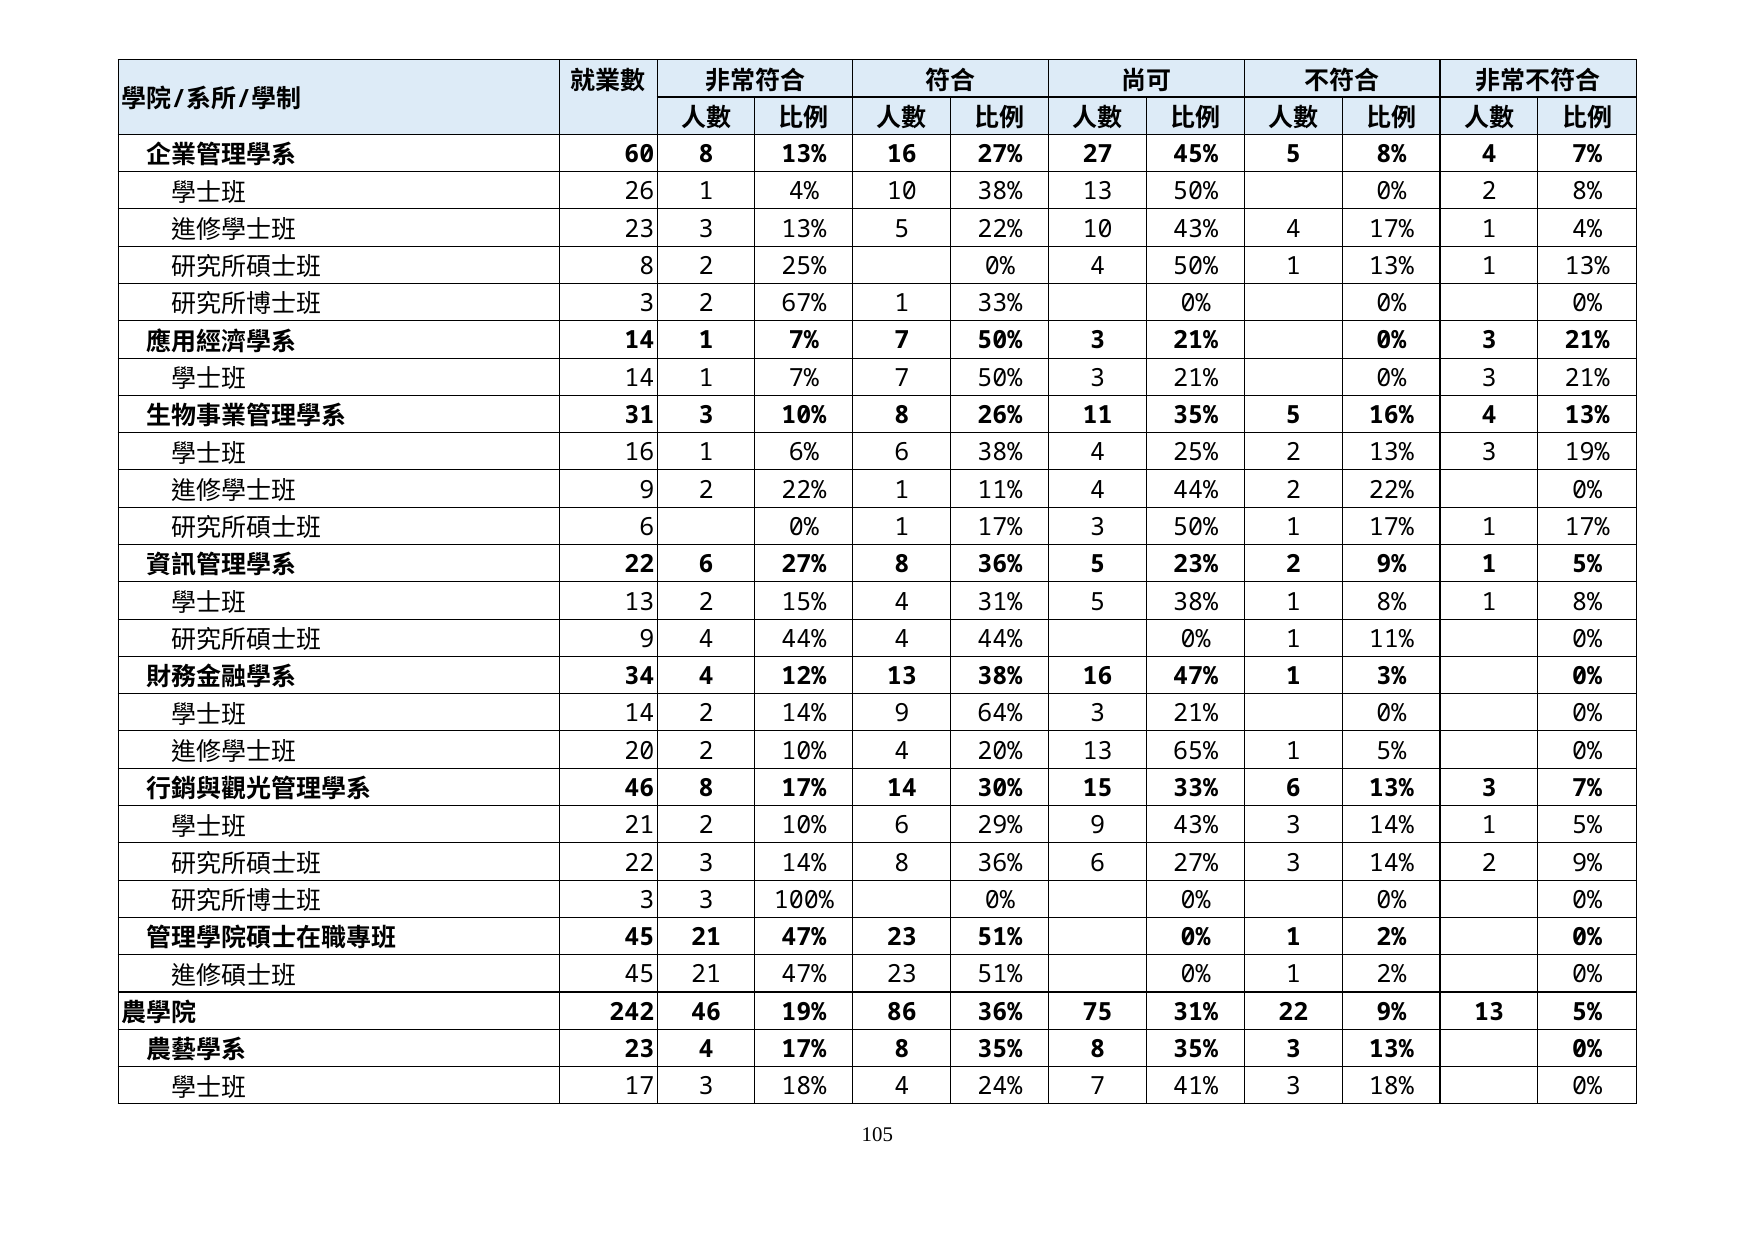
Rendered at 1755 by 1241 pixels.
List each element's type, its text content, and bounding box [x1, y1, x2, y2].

table_cell 5% [1538, 545, 1636, 581]
table_cell 1 [1245, 918, 1342, 954]
table_cell 管理學院碩士在職專班 [119, 918, 559, 954]
table_cell [853, 881, 950, 917]
table_cell 7% [1538, 135, 1636, 171]
table_cell 6 [853, 433, 950, 469]
table_cell 4% [755, 172, 852, 208]
table_cell 比例 [1538, 98, 1636, 134]
table_cell 3 [1049, 694, 1146, 730]
table_cell 23 [560, 209, 657, 246]
table_cell 3 [560, 284, 657, 320]
table_cell 67% [755, 284, 852, 320]
table_cell [1441, 955, 1537, 991]
table_cell [1441, 694, 1537, 730]
table_cell 17 [560, 1067, 657, 1103]
table_cell 13 [1441, 993, 1537, 1029]
table_cell 1 [1245, 657, 1342, 693]
table_cell 3 [1245, 843, 1342, 879]
table_cell 4 [853, 731, 950, 768]
table_cell 學士班 [119, 806, 559, 842]
table_cell 0% [1538, 470, 1636, 507]
table_cell 研究所博士班 [119, 881, 559, 917]
table_cell 5 [853, 209, 950, 246]
table_cell [1245, 694, 1342, 730]
table_cell 23 [560, 1030, 657, 1066]
table_cell [1441, 284, 1537, 320]
table_cell 學士班 [119, 694, 559, 730]
table_cell 23 [853, 955, 950, 991]
table_cell 33% [951, 284, 1048, 320]
table_cell 46 [560, 769, 657, 805]
table_cell 3 [1441, 433, 1537, 469]
table_cell 2% [1343, 918, 1439, 954]
table_cell 6 [853, 806, 950, 842]
table_cell 14% [755, 843, 852, 879]
table_cell 2 [1441, 172, 1537, 208]
table_cell 15 [1049, 769, 1146, 805]
table_cell [853, 247, 950, 283]
table_cell 3 [658, 1067, 754, 1103]
table_cell 50% [1147, 247, 1244, 283]
table_cell 86 [853, 993, 950, 1029]
table_cell 14 [560, 359, 657, 395]
table_cell 17% [755, 1030, 852, 1066]
table_cell 1 [1245, 731, 1342, 768]
table_header 就業數 [560, 60, 657, 134]
table_cell 31 [560, 396, 657, 432]
table_cell 15% [755, 582, 852, 618]
table_cell 7% [755, 359, 852, 395]
table_cell 3 [1049, 508, 1146, 544]
table_cell 3 [658, 396, 754, 432]
table_cell [1049, 881, 1146, 917]
table_cell 0% [1538, 918, 1636, 954]
table_cell 38% [1147, 582, 1244, 618]
table_cell 46 [658, 993, 754, 1029]
table_cell 23 [853, 918, 950, 954]
table_cell 23% [1147, 545, 1244, 581]
table_cell 26% [951, 396, 1048, 432]
table_cell 1 [1441, 508, 1537, 544]
table_cell 1 [658, 321, 754, 357]
table_cell 60 [560, 135, 657, 171]
table_cell 13% [1538, 396, 1636, 432]
table_cell 1 [1441, 545, 1537, 581]
table_cell 13% [1343, 433, 1439, 469]
table_cell 3 [1441, 359, 1537, 395]
table_cell 34 [560, 657, 657, 693]
table_cell 9 [853, 694, 950, 730]
table_cell 0% [1147, 918, 1244, 954]
table_cell 3 [1049, 321, 1146, 357]
table_cell 36% [951, 993, 1048, 1029]
table_cell 21 [560, 806, 657, 842]
table_cell 8% [1538, 172, 1636, 208]
table_cell 33% [1147, 769, 1244, 805]
table_cell 0% [1538, 657, 1636, 693]
table_cell 進修碩士班 [119, 955, 559, 991]
table_cell 比例 [1343, 98, 1439, 134]
table_cell 8 [853, 843, 950, 879]
table_header 學院/系所/學制 [119, 60, 559, 134]
table_cell 8 [853, 1030, 950, 1066]
table_header 不符合 [1245, 60, 1439, 96]
table_cell 31% [1147, 993, 1244, 1029]
table_cell 0% [1538, 284, 1636, 320]
table_cell 8 [658, 135, 754, 171]
table_cell 進修學士班 [119, 470, 559, 507]
table_cell 8 [853, 545, 950, 581]
table_cell 13% [755, 135, 852, 171]
table_cell 75 [1049, 993, 1146, 1029]
table_cell 學士班 [119, 172, 559, 208]
table_cell [1441, 1067, 1537, 1103]
table_cell 0% [1538, 1030, 1636, 1066]
table_cell 36% [951, 545, 1048, 581]
table_cell [1441, 1030, 1537, 1066]
table_cell 38% [951, 657, 1048, 693]
table_cell [1245, 172, 1342, 208]
table_cell 3 [1441, 769, 1537, 805]
table_cell 45 [560, 918, 657, 954]
table_cell 2 [1245, 433, 1342, 469]
table_cell 13% [1343, 1030, 1439, 1066]
table_cell 51% [951, 955, 1048, 991]
table_cell 21% [1147, 321, 1244, 357]
table_cell 50% [951, 359, 1048, 395]
table_cell 行銷與觀光管理學系 [119, 769, 559, 805]
table_cell 44% [951, 620, 1048, 656]
table_cell 9 [560, 620, 657, 656]
table_cell [1245, 284, 1342, 320]
table_header 非常不符合 [1441, 60, 1636, 96]
table_cell 38% [951, 433, 1048, 469]
table_cell 17% [755, 769, 852, 805]
table_cell 2 [658, 806, 754, 842]
table_cell 4 [658, 620, 754, 656]
table_cell 13 [853, 657, 950, 693]
table_cell 16 [560, 433, 657, 469]
table_cell 人數 [1245, 98, 1342, 134]
table_cell 4 [1049, 433, 1146, 469]
table_cell 8 [1049, 1030, 1146, 1066]
table_cell 10% [755, 731, 852, 768]
table_cell 1 [1441, 582, 1537, 618]
table_cell 47% [755, 918, 852, 954]
table_cell 11% [1343, 620, 1439, 656]
table_cell 12% [755, 657, 852, 693]
table_cell 16% [1343, 396, 1439, 432]
table_cell 1 [1245, 247, 1342, 283]
table_cell 0% [1343, 321, 1439, 357]
table_cell [1245, 881, 1342, 917]
table_cell 1 [1441, 247, 1537, 283]
table_cell 研究所博士班 [119, 284, 559, 320]
table_cell 13 [1049, 731, 1146, 768]
table_cell 13% [1538, 247, 1636, 283]
table_cell 21% [1147, 359, 1244, 395]
table_cell [1245, 321, 1342, 357]
table_cell 0% [1343, 284, 1439, 320]
table_cell 9 [560, 470, 657, 507]
table_cell 5% [1343, 731, 1439, 768]
table_cell 4 [853, 620, 950, 656]
table_cell 學士班 [119, 433, 559, 469]
table_cell 35% [951, 1030, 1048, 1066]
table_cell 14% [755, 694, 852, 730]
table_cell 2 [1245, 470, 1342, 507]
table_cell 0% [1538, 1067, 1636, 1103]
table_cell 242 [560, 993, 657, 1029]
table_cell 3 [1049, 359, 1146, 395]
table_cell 29% [951, 806, 1048, 842]
table_cell 2% [1343, 955, 1439, 991]
table_cell 0% [1147, 284, 1244, 320]
table_cell 13% [1343, 247, 1439, 283]
table_cell 20 [560, 731, 657, 768]
table_cell 43% [1147, 806, 1244, 842]
table_cell 人數 [658, 98, 754, 134]
table_cell 38% [951, 172, 1048, 208]
table_cell 8% [1343, 582, 1439, 618]
table_cell 25% [1147, 433, 1244, 469]
table_cell 4 [658, 1030, 754, 1066]
table_cell [1441, 881, 1537, 917]
table_cell 0% [1343, 172, 1439, 208]
table_cell 10% [755, 396, 852, 432]
table_cell 研究所碩士班 [119, 620, 559, 656]
table_cell [1441, 470, 1537, 507]
table_cell 11 [1049, 396, 1146, 432]
table_cell 1 [1441, 806, 1537, 842]
table_header 非常符合 [658, 60, 852, 96]
table_cell 1 [853, 470, 950, 507]
table_cell 3 [1441, 321, 1537, 357]
table_cell 6 [1245, 769, 1342, 805]
table_cell 14 [560, 694, 657, 730]
table_cell 研究所碩士班 [119, 247, 559, 283]
table_cell 比例 [951, 98, 1048, 134]
table_cell 35% [1147, 1030, 1244, 1066]
table_cell 21 [658, 918, 754, 954]
table_cell 農藝學系 [119, 1030, 559, 1066]
table_cell 1 [1245, 508, 1342, 544]
table_cell 14 [560, 321, 657, 357]
table_header 尚可 [1049, 60, 1244, 96]
table_cell 45 [560, 955, 657, 991]
table_cell 0% [1147, 955, 1244, 991]
table_cell 65% [1147, 731, 1244, 768]
table_cell 6 [1049, 843, 1146, 879]
table_cell 5 [1245, 135, 1342, 171]
table_cell 6 [560, 508, 657, 544]
table_cell 51% [951, 918, 1048, 954]
table_cell 2 [1245, 545, 1342, 581]
table_cell 43% [1147, 209, 1244, 246]
table_cell 2 [658, 247, 754, 283]
table_cell 財務金融學系 [119, 657, 559, 693]
table_cell 0% [951, 881, 1048, 917]
table_cell 5% [1538, 806, 1636, 842]
table_cell 17% [1343, 508, 1439, 544]
table_cell 44% [755, 620, 852, 656]
table_cell 3% [1343, 657, 1439, 693]
table_cell 人數 [853, 98, 950, 134]
table_cell 22% [951, 209, 1048, 246]
table_cell [1049, 284, 1146, 320]
table_cell 41% [1147, 1067, 1244, 1103]
table_cell 10 [1049, 209, 1146, 246]
table_cell [658, 508, 754, 544]
table_cell 21% [1538, 321, 1636, 357]
table_cell [1049, 620, 1146, 656]
table_cell 4 [1049, 247, 1146, 283]
table_cell 47% [755, 955, 852, 991]
table_cell 14 [853, 769, 950, 805]
table_cell 35% [1147, 396, 1244, 432]
table_cell 5 [1245, 396, 1342, 432]
table_cell 3 [1245, 1067, 1342, 1103]
table_cell 研究所碩士班 [119, 843, 559, 879]
table_cell 50% [1147, 172, 1244, 208]
table_cell 22 [560, 545, 657, 581]
table_cell 7 [853, 359, 950, 395]
table_cell 資訊管理學系 [119, 545, 559, 581]
table_cell 19% [755, 993, 852, 1029]
table_cell 3 [1245, 1030, 1342, 1066]
table_cell 10 [853, 172, 950, 208]
table_cell 17% [1538, 508, 1636, 544]
table_cell 14% [1343, 806, 1439, 842]
table_cell 18% [1343, 1067, 1439, 1103]
table_cell 7% [1538, 769, 1636, 805]
table_cell 31% [951, 582, 1048, 618]
table_cell 1 [658, 359, 754, 395]
table_cell 4 [853, 1067, 950, 1103]
table_cell 應用經濟學系 [119, 321, 559, 357]
table_cell 0% [1147, 620, 1244, 656]
table_cell 1 [1245, 955, 1342, 991]
table_cell [1441, 918, 1537, 954]
table_cell 25% [755, 247, 852, 283]
table_cell 20% [951, 731, 1048, 768]
table_cell 0% [755, 508, 852, 544]
table_cell 30% [951, 769, 1048, 805]
table_cell 16 [853, 135, 950, 171]
table_cell 8 [853, 396, 950, 432]
table_cell 4 [1441, 396, 1537, 432]
table_cell 學士班 [119, 359, 559, 395]
table_cell 研究所碩士班 [119, 508, 559, 544]
table_cell 4 [658, 657, 754, 693]
table_cell 0% [1147, 881, 1244, 917]
table_cell 44% [1147, 470, 1244, 507]
table_cell 9% [1343, 993, 1439, 1029]
table_cell 6% [755, 433, 852, 469]
table_cell 學士班 [119, 582, 559, 618]
table_cell 2 [658, 470, 754, 507]
table_cell 3 [658, 209, 754, 246]
table_cell 進修學士班 [119, 731, 559, 768]
table_cell 22% [1343, 470, 1439, 507]
table_cell 21% [1147, 694, 1244, 730]
table_cell [1441, 731, 1537, 768]
table_cell 14% [1343, 843, 1439, 879]
table_cell 50% [1147, 508, 1244, 544]
table_cell 生物事業管理學系 [119, 396, 559, 432]
table_cell 0% [1538, 694, 1636, 730]
table_cell 2 [1441, 843, 1537, 879]
table_cell 3 [658, 881, 754, 917]
table_cell 13 [1049, 172, 1146, 208]
table_cell 5 [1049, 582, 1146, 618]
table_cell 2 [658, 284, 754, 320]
table_cell 2 [658, 582, 754, 618]
table_cell 19% [1538, 433, 1636, 469]
table_cell 學士班 [119, 1067, 559, 1103]
table_cell 8 [560, 247, 657, 283]
table_cell 47% [1147, 657, 1244, 693]
table_cell 比例 [1147, 98, 1244, 134]
table_cell 4 [1049, 470, 1146, 507]
table_cell 22 [1245, 993, 1342, 1029]
table_cell 企業管理學系 [119, 135, 559, 171]
table_cell 7 [853, 321, 950, 357]
table_cell 2 [658, 694, 754, 730]
table_cell 27% [1147, 843, 1244, 879]
table_cell 1 [853, 508, 950, 544]
table_cell 8% [1343, 135, 1439, 171]
table_cell 7 [1049, 1067, 1146, 1103]
table_cell 9% [1538, 843, 1636, 879]
table_cell 13% [1343, 769, 1439, 805]
table_cell 27 [1049, 135, 1146, 171]
table_cell 24% [951, 1067, 1048, 1103]
table_cell 9 [1049, 806, 1146, 842]
table_cell 1 [1245, 582, 1342, 618]
table_cell 0% [951, 247, 1048, 283]
table_cell 1 [853, 284, 950, 320]
table_cell 3 [560, 881, 657, 917]
table_cell 1 [658, 172, 754, 208]
table_cell 22% [755, 470, 852, 507]
table_cell 10% [755, 806, 852, 842]
table_cell 17% [1343, 209, 1439, 246]
table_cell 36% [951, 843, 1048, 879]
table_cell 農學院 [119, 993, 559, 1029]
table_cell 7% [755, 321, 852, 357]
table_cell [1049, 955, 1146, 991]
table_cell 0% [1343, 359, 1439, 395]
table_cell 27% [951, 135, 1048, 171]
table_cell 人數 [1049, 98, 1146, 134]
table_cell 0% [1343, 694, 1439, 730]
table_cell 9% [1343, 545, 1439, 581]
table_cell 6 [658, 545, 754, 581]
table_cell [1245, 359, 1342, 395]
table_cell [1441, 657, 1537, 693]
table_cell 45% [1147, 135, 1244, 171]
table_cell 0% [1538, 881, 1636, 917]
table_cell 5 [1049, 545, 1146, 581]
table_cell 21% [1538, 359, 1636, 395]
table_cell 21 [658, 955, 754, 991]
table_cell 13 [560, 582, 657, 618]
table_cell 人數 [1441, 98, 1537, 134]
table_cell 27% [755, 545, 852, 581]
table_cell 8 [658, 769, 754, 805]
table_cell 100% [755, 881, 852, 917]
table_cell 4% [1538, 209, 1636, 246]
table_header 符合 [853, 60, 1048, 96]
table_cell 5% [1538, 993, 1636, 1029]
table_cell 2 [658, 731, 754, 768]
table_cell 50% [951, 321, 1048, 357]
table_cell 26 [560, 172, 657, 208]
table_cell 1 [1441, 209, 1537, 246]
table_cell [1049, 918, 1146, 954]
table_cell 4 [1245, 209, 1342, 246]
table_cell 進修學士班 [119, 209, 559, 246]
table_cell 22 [560, 843, 657, 879]
table_cell 3 [1245, 806, 1342, 842]
table_cell 64% [951, 694, 1048, 730]
table_cell 3 [658, 843, 754, 879]
table_cell [1441, 620, 1537, 656]
table_cell 11% [951, 470, 1048, 507]
table_cell 8% [1538, 582, 1636, 618]
table_cell 13% [755, 209, 852, 246]
table_cell 0% [1538, 620, 1636, 656]
table_cell 17% [951, 508, 1048, 544]
table_cell 0% [1343, 881, 1439, 917]
table_cell 16 [1049, 657, 1146, 693]
table_cell 4 [1441, 135, 1537, 171]
table_cell 1 [658, 433, 754, 469]
table_cell 0% [1538, 955, 1636, 991]
table_cell 1 [1245, 620, 1342, 656]
table_cell 18% [755, 1067, 852, 1103]
table_cell 比例 [755, 98, 852, 134]
table_cell 0% [1538, 731, 1636, 768]
table_cell 4 [853, 582, 950, 618]
